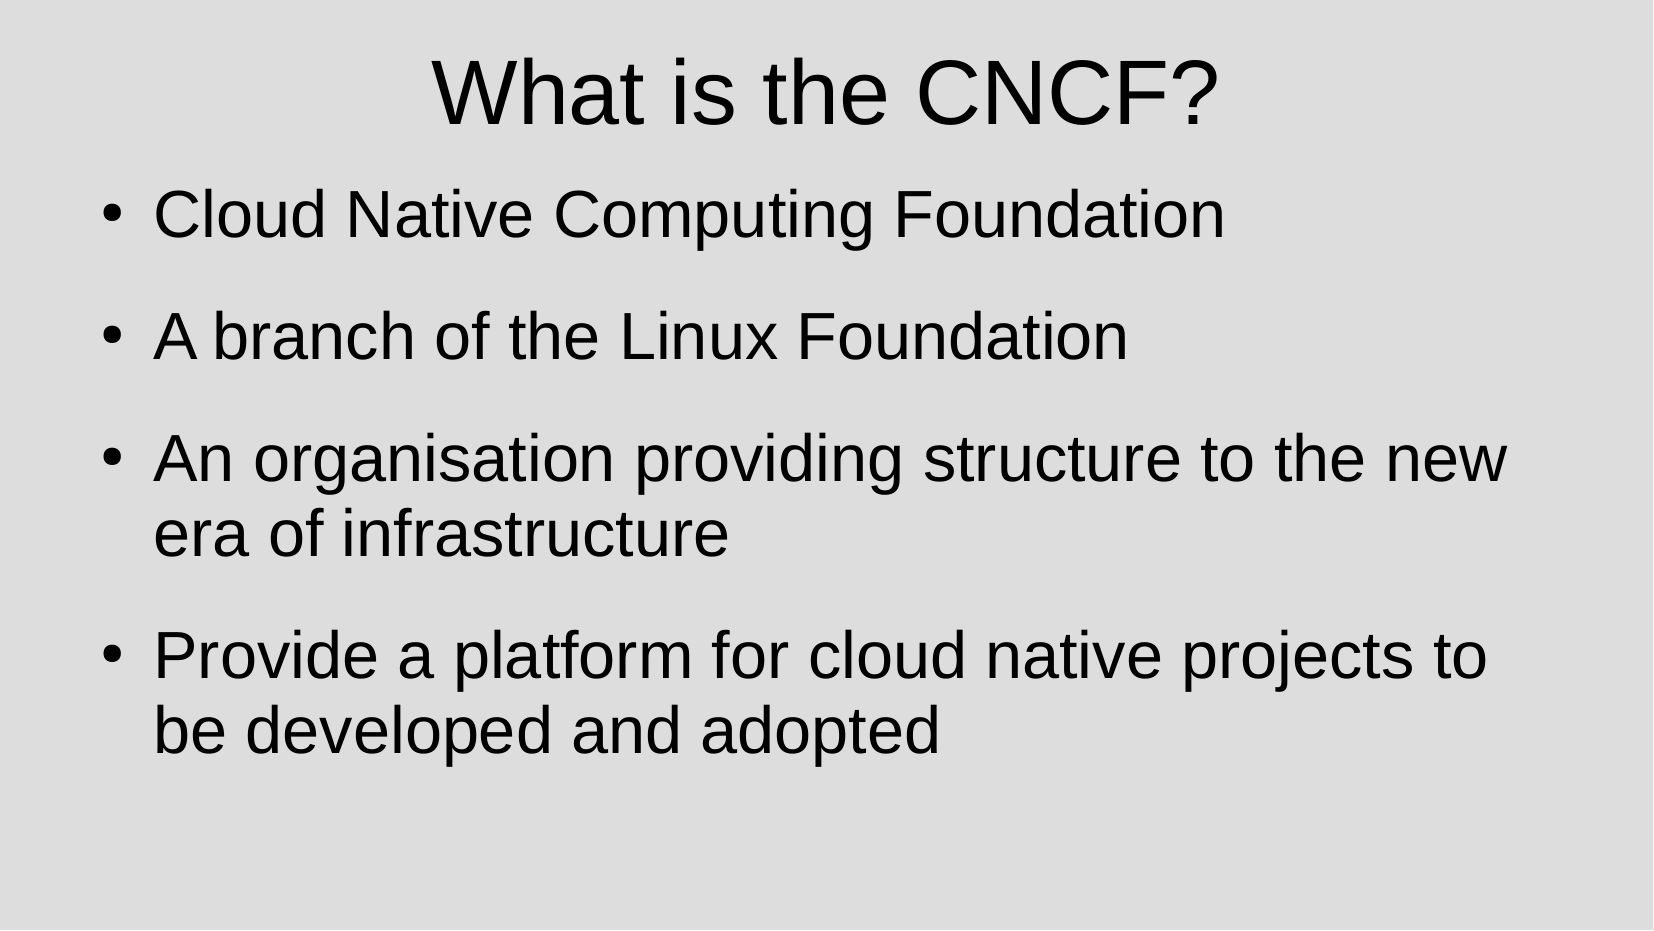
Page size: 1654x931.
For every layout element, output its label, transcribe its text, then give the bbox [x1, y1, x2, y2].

list Cloud Native Computing Foundation A branch of the Linux Foundation An organisation providing structure to the new era of infrastructure Provide a platform for cloud native projects to be developed and adopted [82, 177, 1571, 886]
title What is the CNCF? [82, 37, 1571, 148]
